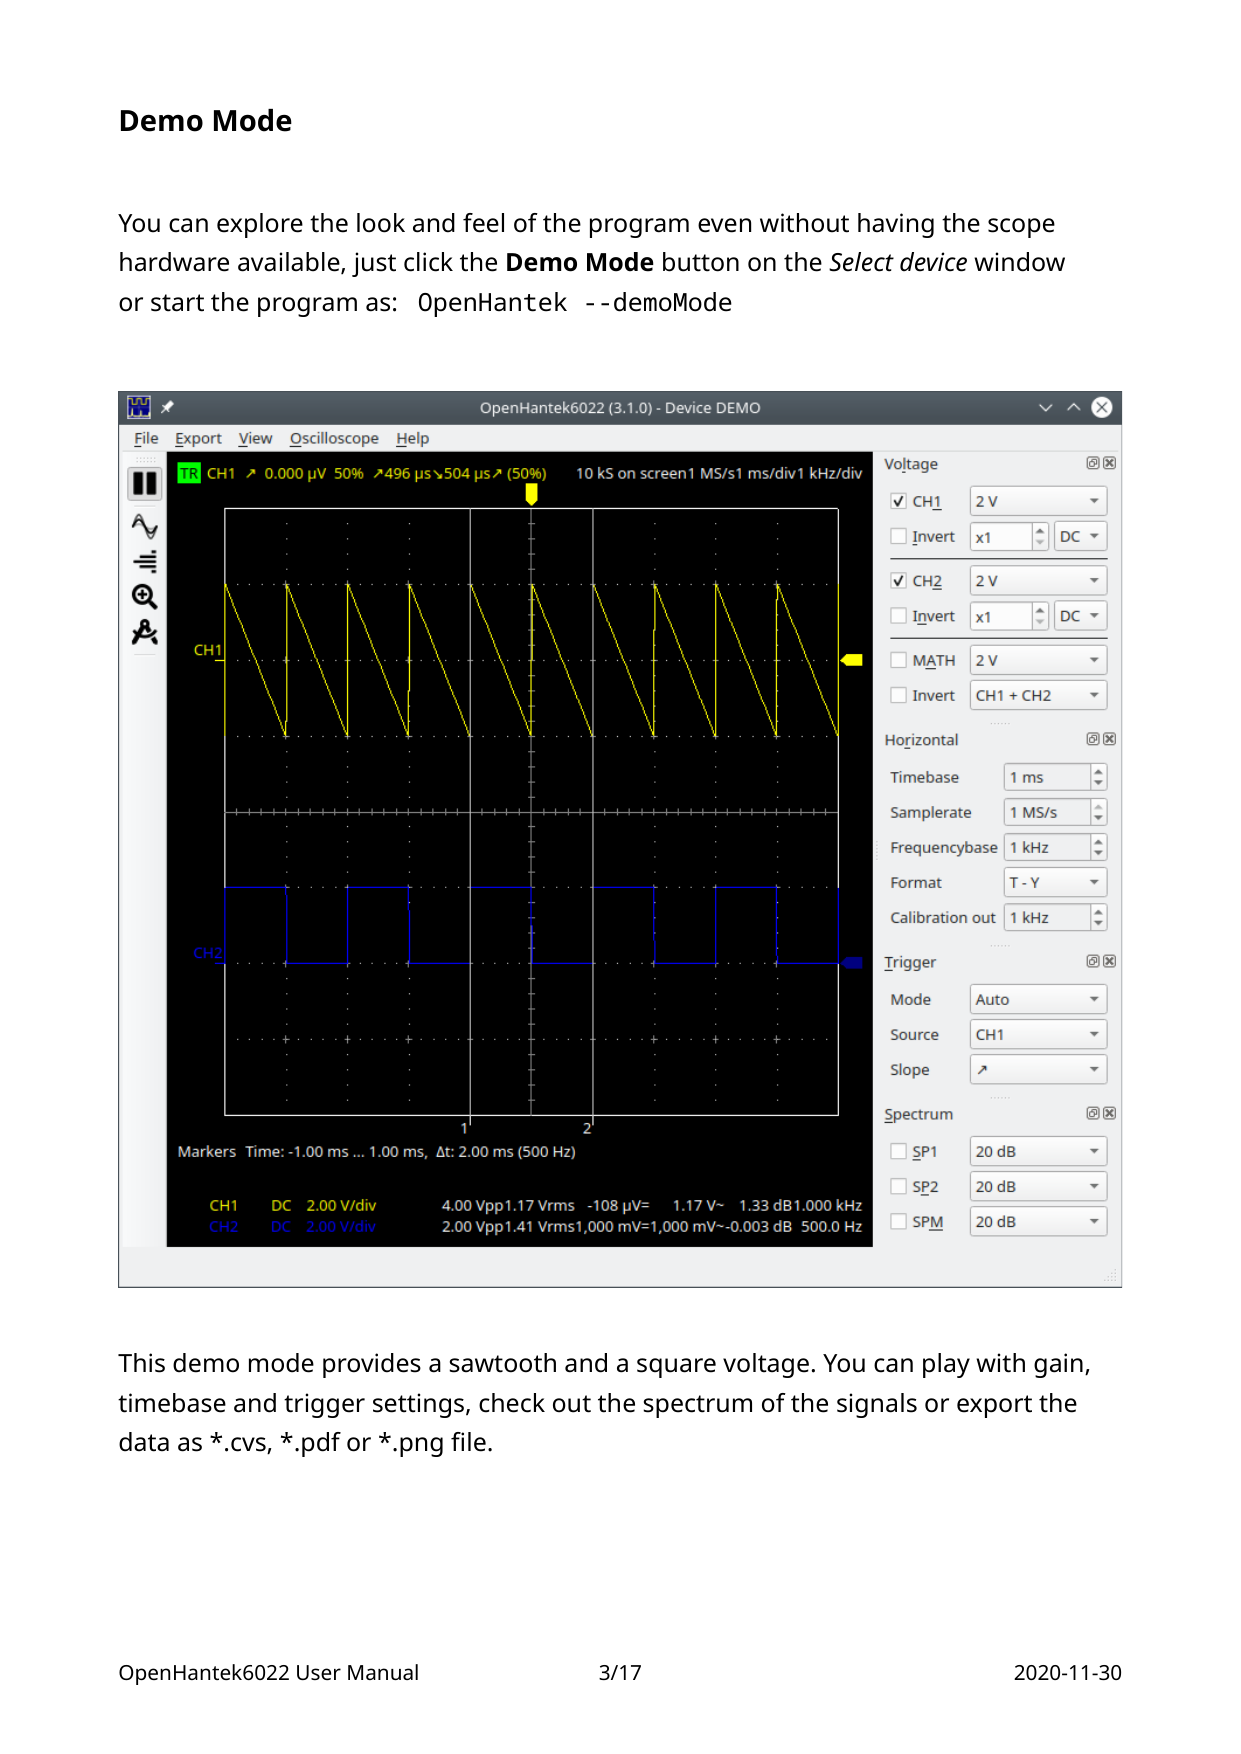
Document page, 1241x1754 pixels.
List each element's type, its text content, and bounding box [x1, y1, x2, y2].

picture [118, 391, 1123, 1288]
text This demo mode provides a sawtooth and a square voltage. You can play with gain, timebase and trigger settings, check out the spectrum of the signals or export the data as *.cvs, *.pdf or *.png file. [118, 1346, 1122, 1458]
text You can explore the look and feel of the program even without having the scope hardware available, just click the Demo Mode button on the Select device window or start the program as: OpenHantek --demoMode [118, 206, 1122, 318]
subtitle Demo Mode [118, 100, 1122, 140]
